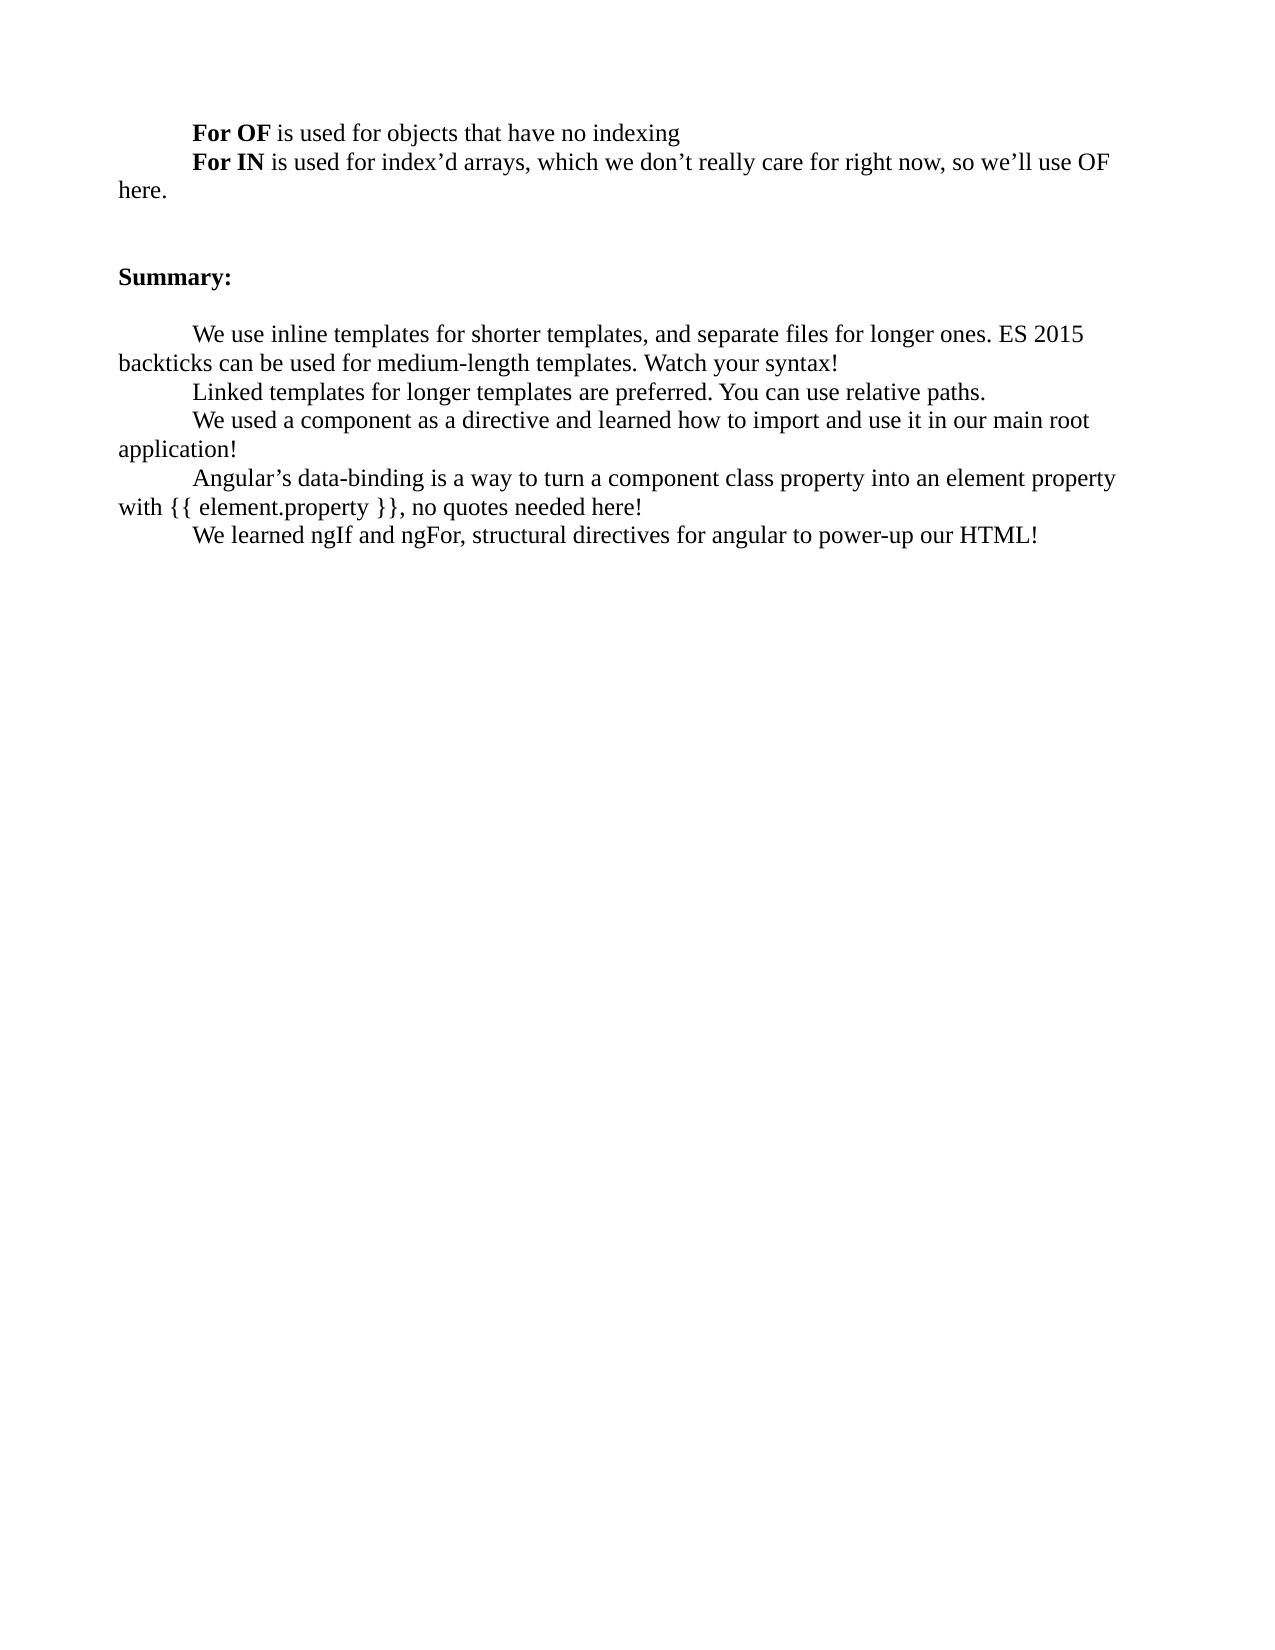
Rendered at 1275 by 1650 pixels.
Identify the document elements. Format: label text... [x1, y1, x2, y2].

text We used a component as a directive and learned how to import and use it in our main root application! [118, 406, 1157, 463]
text Summary: [118, 262, 1157, 291]
text We learned ngIf and ngFor, structural directives for angular to power-up our HTML! [118, 521, 1157, 549]
text We use inline templates for shorter templates, and separate files for longer ones. ES 2015 backticks can be used for medium-length templates. Watch your syntax! [118, 319, 1157, 377]
text For OF is used for objects that have no indexing [118, 118, 1157, 147]
text For IN is used for index’d arrays, which we don’t really care for right now, so we’ll use OF here. [118, 147, 1157, 204]
text Angular’s data-binding is a way to turn a component class property into an element property with {{ element.property }}, no quotes needed here! [118, 463, 1157, 521]
text Linked templates for longer templates are preferred. You can use relative paths. [118, 377, 1157, 406]
